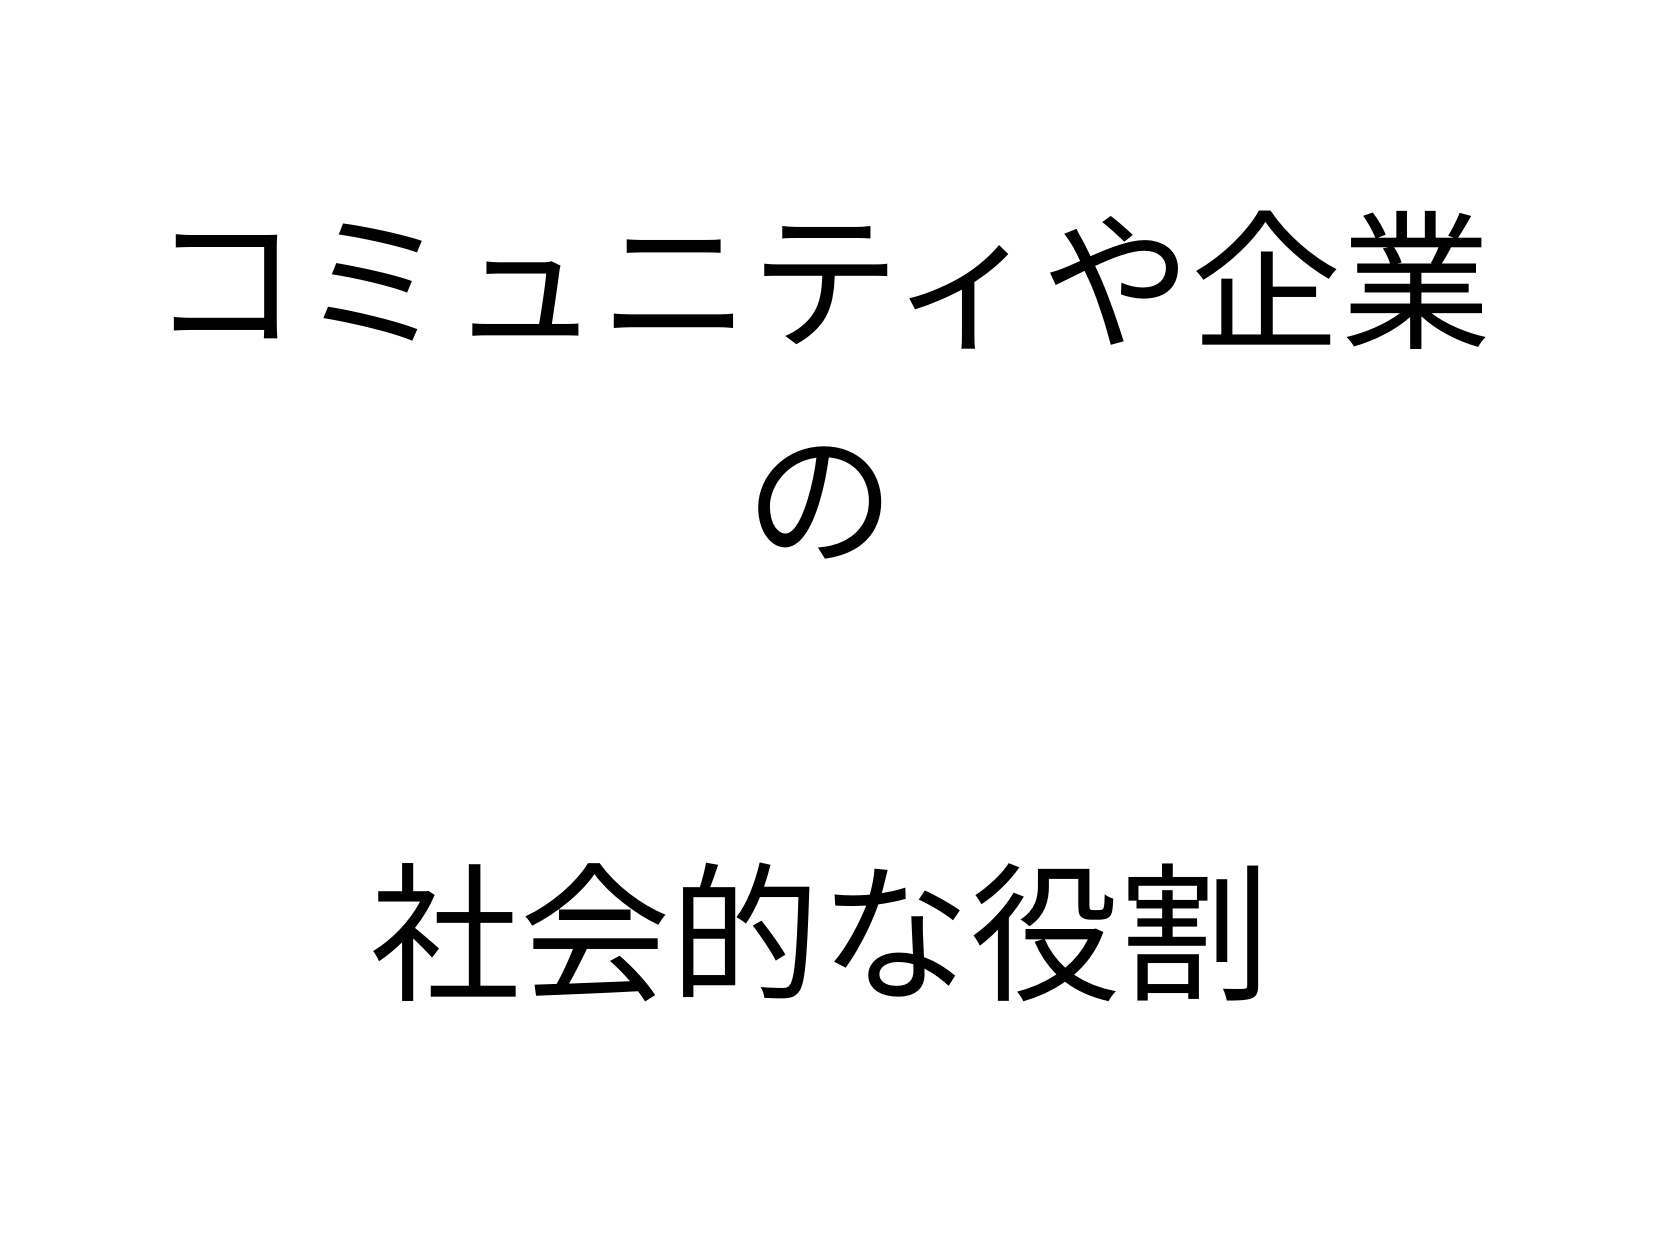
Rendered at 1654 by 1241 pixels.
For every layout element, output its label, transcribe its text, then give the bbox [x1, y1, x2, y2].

title コミュニティや企業の 社会的な役割 [76, 373, 1565, 824]
